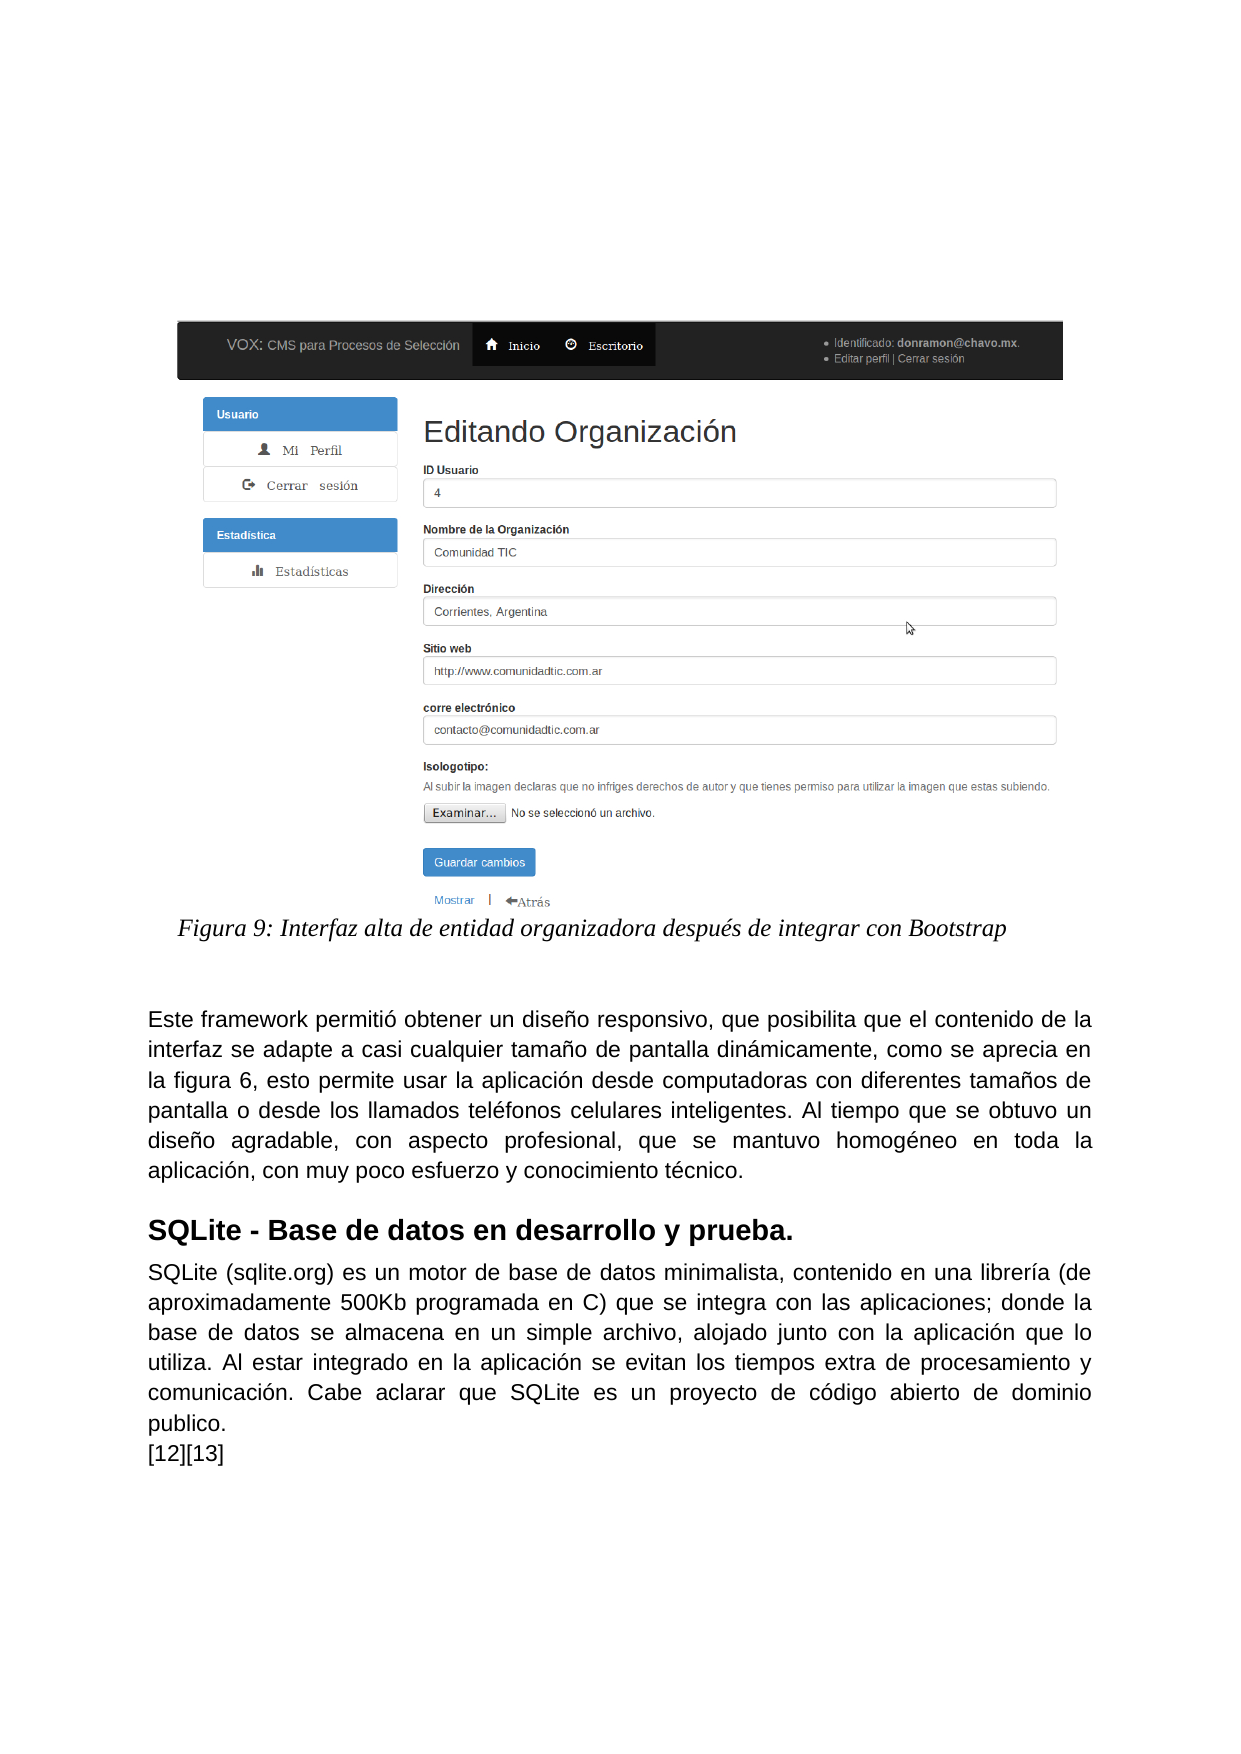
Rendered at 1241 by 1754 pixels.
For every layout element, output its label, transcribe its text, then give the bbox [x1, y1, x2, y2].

text [12][13] [148, 1440, 1093, 1466]
text Este framework permitió obtener un diseño responsivo, que posibilita que el contenido de la interfaz se adapte a casi cualquier tamaño de pantalla dinámicamente, como se aprecia en la figura 6, esto permite usar la aplicación desde computadoras con diferentes tamaños de pantalla o desde los llamados teléfonos celulares inteligentes. Al tiempo que se obtuvo un diseño agradable, con aspecto profesional, que se mantuvo homogéneo en toda la aplicación, con muy poco esfuerzo y conocimiento técnico. [148, 1006, 1093, 1184]
subtitle SQLite - Base de datos en desarrollo y prueba. [148, 1212, 1093, 1246]
text SQLite (sqlite.org) es un motor de base de datos minimalista, contenido en una librería (de aproximadamente 500Kb programada en C) que se integra con las aplicaciones; donde la base de datos se almacena en un simple archivo, alojado junto con la aplicación que lo utiliza. Al estar integrado en la aplicación se evitan los tiempos extra de procesamiento y comunicación. Cabe aclarar que SQLite es un proyecto de código abierto de dominio publico. [148, 1258, 1093, 1436]
picture [177, 320, 1063, 914]
text Figura 9: Interfaz alta de entidad organizadora después de integrar con Bootstrap [177, 914, 1063, 942]
